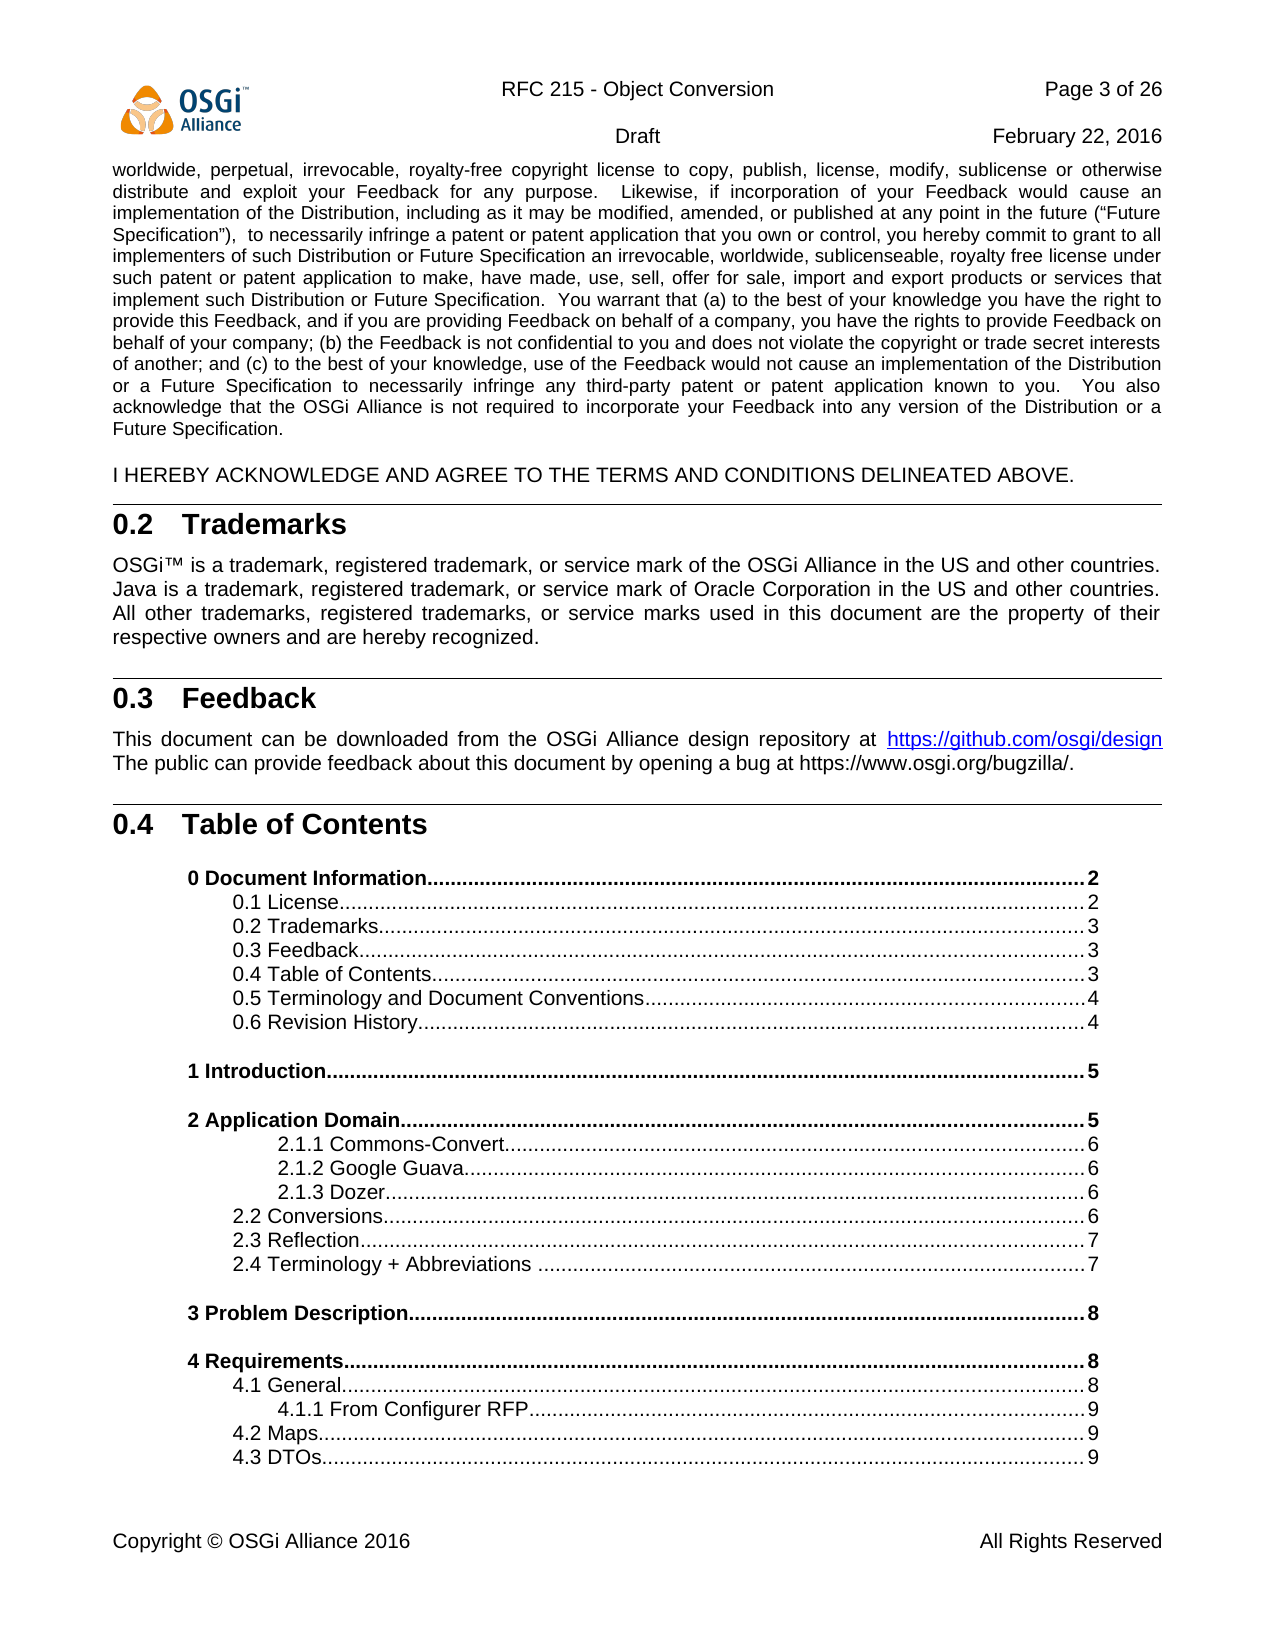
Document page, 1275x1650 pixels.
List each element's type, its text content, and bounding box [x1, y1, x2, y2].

text 4.1 General 8 [232, 1373, 1162, 1397]
text 4 Requirements 8 [187, 1349, 1162, 1373]
text 2.3 Reflection 7 [232, 1227, 1162, 1251]
text 1 Introduction 5 [187, 1059, 1162, 1083]
text 2.4 Terminology + Abbreviations 7 [232, 1251, 1162, 1275]
text 0.3 Feedback 3 [232, 938, 1162, 962]
subtitle Feedback [112, 679, 1162, 715]
text 4.1.1 From Configurer RFP 9 [277, 1397, 1162, 1421]
text I HEREBY ACKNOWLEDGE AND AGREE TO THE TERMS AND CONDITIONS DELINEATED ABOVE. [112, 463, 1162, 487]
text 0 Document Information 2 [187, 866, 1162, 890]
text worldwide, perpetual, irrevocable, royalty-free copyright license to copy, publish, license, modify, sublicense or otherwise distribute and exploit your Feedback for any purpose. Likewise, if incorporation of your Feedback would cause an implementation of the Distribution, including as it may be modified, amended, or published at any point in the future (“Future Specification”), to necessarily infringe a patent or patent application that you own or control, you hereby commit to grant to all implementers of such Distribution or Future Specification an irrevocable, worldwide, sublicenseable, royalty free license under such patent or patent application to make, have made, use, sell, offer for sale, import and export products or services that implement such Distribution or Future Specification. You warrant that (a) to the best of your knowledge you have the right to provide this Feedback, and if you are providing Feedback on behalf of a company, you have the rights to provide Feedback on behalf of your company; (b) the Feedback is not confidential to you and does not violate the copyright or trade secret interests of another; and (c) to the best of your knowledge, use of the Feedback would not cause an implementation of the Distribution or a Future Specification to necessarily infringe any third-party patent or patent application known to you. You also acknowledge that the OSGi Alliance is not required to incorporate your Feedback into any version of the Distribution or a Future Specification. [112, 159, 1162, 439]
text 3 Problem Description 8 [187, 1300, 1162, 1324]
text 2.1.3 Dozer 6 [277, 1179, 1162, 1203]
text 2.1.2 Google Guava 6 [277, 1156, 1162, 1179]
text 4.2 Maps 9 [232, 1421, 1162, 1445]
text 0.6 Revision History 4 [232, 1010, 1162, 1034]
picture [113, 78, 257, 142]
text 2 Application Domain 5 [187, 1108, 1162, 1132]
subtitle Trademarks [112, 505, 1162, 541]
text 2.1.1 Commons-Convert 6 [277, 1132, 1162, 1156]
subtitle Table of Contents [112, 805, 1162, 841]
text 4.3 DTOs 9 [232, 1445, 1162, 1469]
text 0.5 Terminology and Document Conventions 4 [232, 986, 1162, 1010]
text This document can be downloaded from the OSGi Alliance design repository at https://github.com/osgi/design The public can provide feedback about this document by opening a bug at https://www.osgi.org/bugzilla/. [112, 727, 1162, 775]
text OSGi™ is a trademark, registered trademark, or service mark of the OSGi Alliance in the US and other countries. Java is a trademark, registered trademark, or service mark of Oracle Corporation in the US and other countries. All other trademarks, registered trademarks, or service marks used in this document are the property of their respective owners and are hereby recognized. [112, 553, 1162, 649]
text 2.2 Conversions 6 [232, 1203, 1162, 1227]
text 0.1 License 2 [232, 890, 1162, 914]
text 0.4 Table of Contents 3 [232, 962, 1162, 986]
text 0.2 Trademarks 3 [232, 914, 1162, 938]
